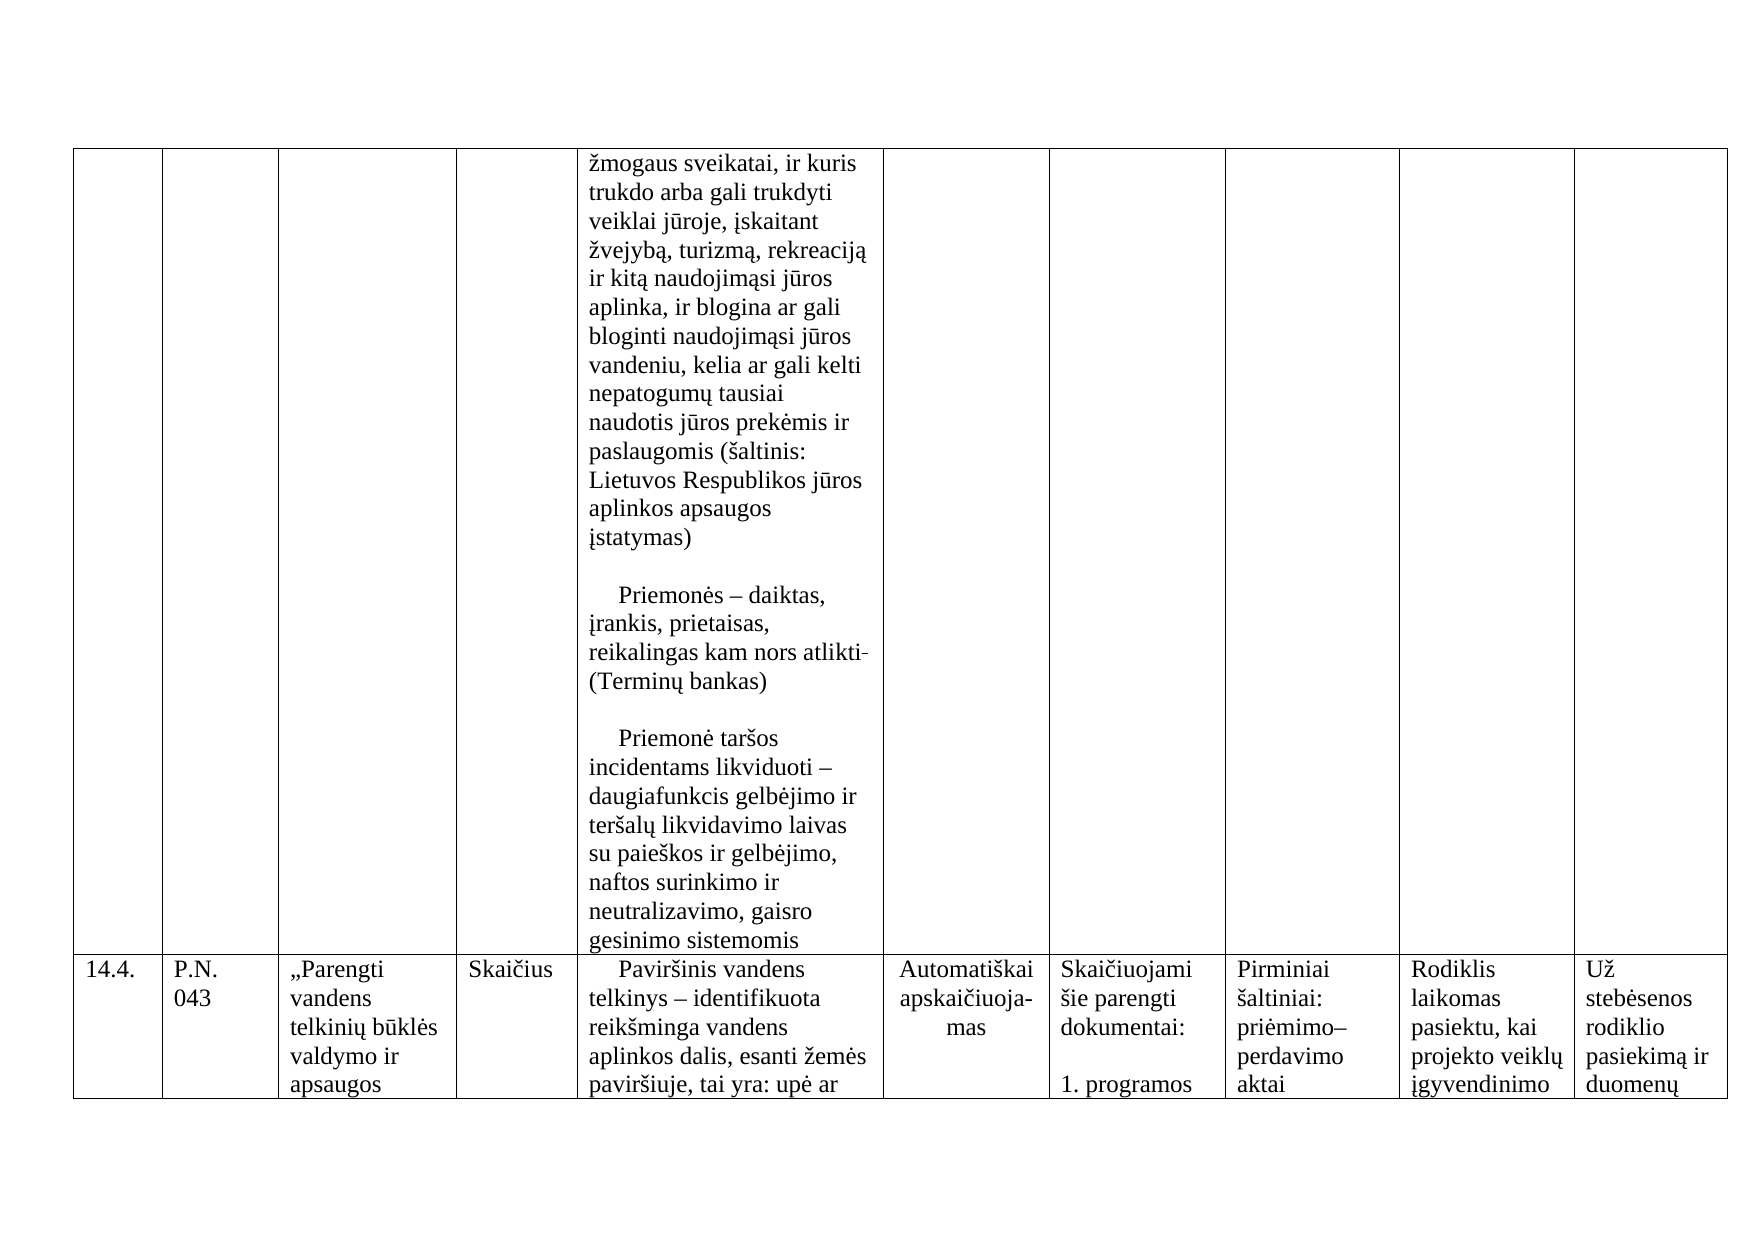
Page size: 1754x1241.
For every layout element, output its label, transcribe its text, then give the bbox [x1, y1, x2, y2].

table_cell [163, 149, 278, 953]
table_cell [457, 149, 577, 953]
table_cell P.N. 043 [163, 955, 278, 1098]
table_cell [1575, 149, 1727, 953]
table_cell Skaičiuojami šie parengti dokumentai: 1. programos [1050, 955, 1225, 1098]
table_cell „Parengti vandens telkinių būklės valdymo ir apsaugos [279, 955, 456, 1098]
table_cell 14.4. [74, 955, 162, 1098]
table_cell [74, 149, 162, 953]
table_cell [1400, 149, 1574, 953]
table_cell Automatiškai apskaičiuoja-mas [884, 955, 1049, 1098]
table_cell [884, 149, 1049, 953]
table_cell Rodiklis laikomas pasiektu, kai projekto veiklų įgyvendinimo [1400, 955, 1574, 1098]
table_cell Skaičius [457, 955, 577, 1098]
table_cell [1050, 149, 1225, 953]
table_cell Pirminiai šaltiniai: priėmimo–perdavimo aktai [1226, 955, 1399, 1098]
table_cell žmogaus sveikatai, ir kuris trukdo arba gali trukdyti veiklai jūroje, įskaitant žvejybą, turizmą, rekreaciją ir kitą naudojimąsi jūros aplinka, ir blogina ar gali bloginti naudojimąsi jūros vandeniu, kelia ar gali kelti nepatogumų tausiai naudotis jūros prekėmis ir paslaugomis (šaltinis: Lietuvos Respublikos jūros aplinkos apsaugos įstatymas) Priemonės – daiktas, įrankis, prietaisas, reikalingas kam nors atlikti (Terminų bankas) Priemonė taršos incidentams likviduoti – daugiafunkcis gelbėjimo ir teršalų likvidavimo laivas su paieškos ir gelbėjimo, naftos surinkimo ir neutralizavimo, gaisro gesinimo sistemomis [578, 149, 883, 953]
table_cell [279, 149, 456, 953]
table_cell Už stebėsenos rodiklio pasiekimą ir duomenų [1575, 955, 1727, 1098]
table_cell Paviršinis vandens telkinys – identifikuota reikšminga vandens aplinkos dalis, esanti žemės paviršiuje, tai yra: upė ar [578, 955, 883, 1098]
table_cell [1226, 149, 1399, 953]
